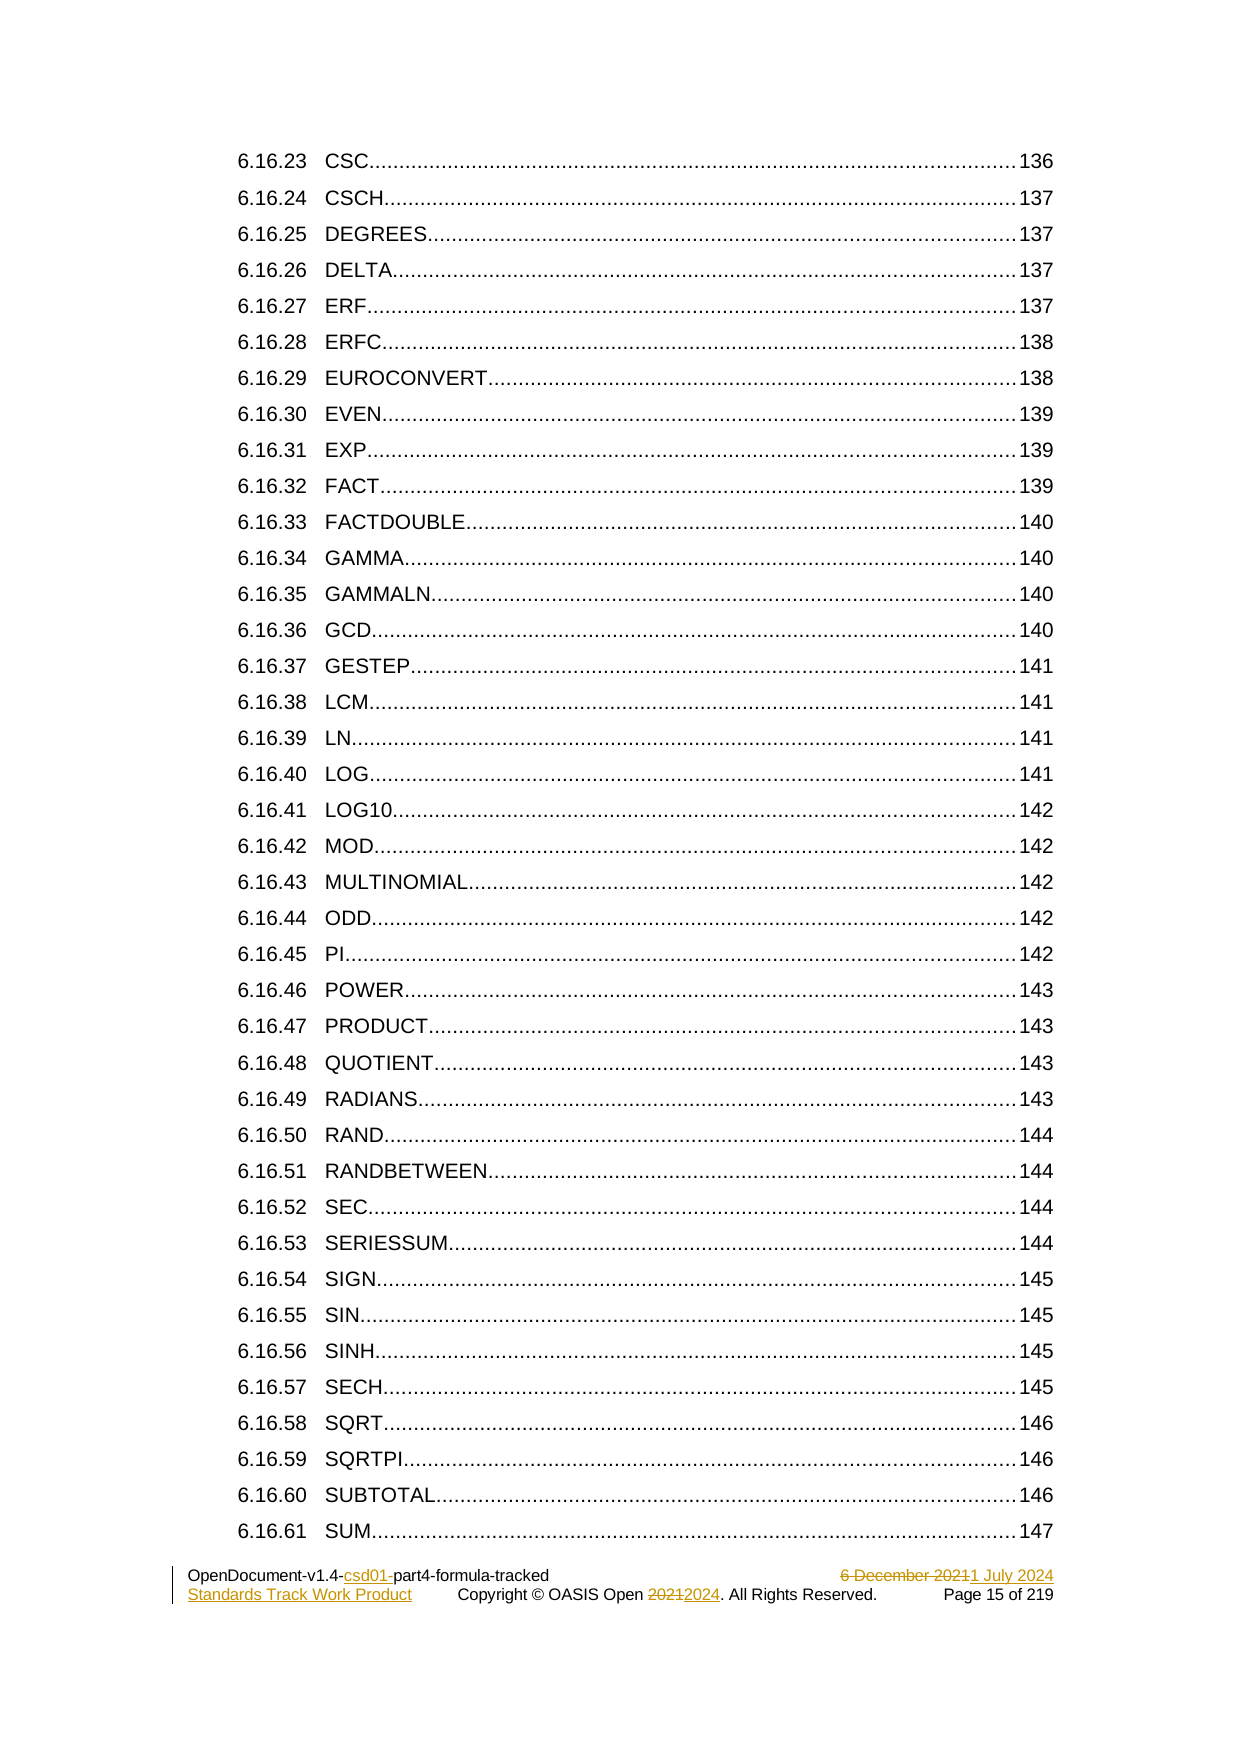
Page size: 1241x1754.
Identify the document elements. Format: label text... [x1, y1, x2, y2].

text 6.16.50 RAND 144 [237, 1123, 1053, 1147]
text 6.16.48 QUOTIENT 143 [237, 1051, 1053, 1074]
text 6.16.27 ERF 137 [237, 294, 1053, 318]
text 6.16.33 FACTDOUBLE 140 [237, 510, 1053, 534]
text 6.16.39 LN 141 [237, 727, 1053, 750]
text 6.16.51 RANDBETWEEN 144 [237, 1159, 1053, 1183]
text 6.16.38 LCM 141 [237, 691, 1053, 714]
text 6.16.31 EXP 139 [237, 438, 1053, 462]
text 6.16.57 SECH 145 [237, 1375, 1053, 1399]
text 6.16.43 MULTINOMIAL 142 [237, 871, 1053, 894]
text 6.16.46 POWER 143 [237, 979, 1053, 1002]
text 6.16.32 FACT 139 [237, 474, 1053, 498]
text 6.16.37 GESTEP 141 [237, 654, 1053, 678]
text 6.16.29 EUROCONVERT 138 [237, 366, 1053, 390]
text 6.16.40 LOG 141 [237, 763, 1053, 786]
text 6.16.42 MOD 142 [237, 835, 1053, 858]
text 6.16.34 GAMMA 140 [237, 546, 1053, 570]
text 6.16.55 SIN 145 [237, 1303, 1053, 1327]
text 6.16.59 SQRTPI 146 [237, 1447, 1053, 1471]
text 6.16.25 DEGREES 137 [237, 222, 1053, 246]
text 6.16.23 CSC 136 [237, 150, 1053, 173]
text 6.16.49 RADIANS 143 [237, 1087, 1053, 1111]
text 6.16.41 LOG10 142 [237, 799, 1053, 822]
text 6.16.26 DELTA 137 [237, 258, 1053, 282]
text 6.16.60 SUBTOTAL 146 [237, 1483, 1053, 1507]
text 6.16.36 GCD 140 [237, 618, 1053, 642]
text 6.16.58 SQRT 146 [237, 1411, 1053, 1435]
text 6.16.45 PI 142 [237, 943, 1053, 966]
text 6.16.52 SEC 144 [237, 1195, 1053, 1219]
text 6.16.61 SUM 147 [237, 1519, 1053, 1543]
text 6.16.53 SERIESSUM 144 [237, 1231, 1053, 1255]
text 6.16.56 SINH 145 [237, 1339, 1053, 1363]
text 6.16.35 GAMMALN 140 [237, 582, 1053, 606]
text 6.16.54 SIGN 145 [237, 1267, 1053, 1291]
text 6.16.44 ODD 142 [237, 907, 1053, 930]
text 6.16.28 ERFC 138 [237, 330, 1053, 354]
text 6.16.30 EVEN 139 [237, 402, 1053, 426]
text 6.16.24 CSCH 137 [237, 186, 1053, 209]
text 6.16.47 PRODUCT 143 [237, 1015, 1053, 1038]
